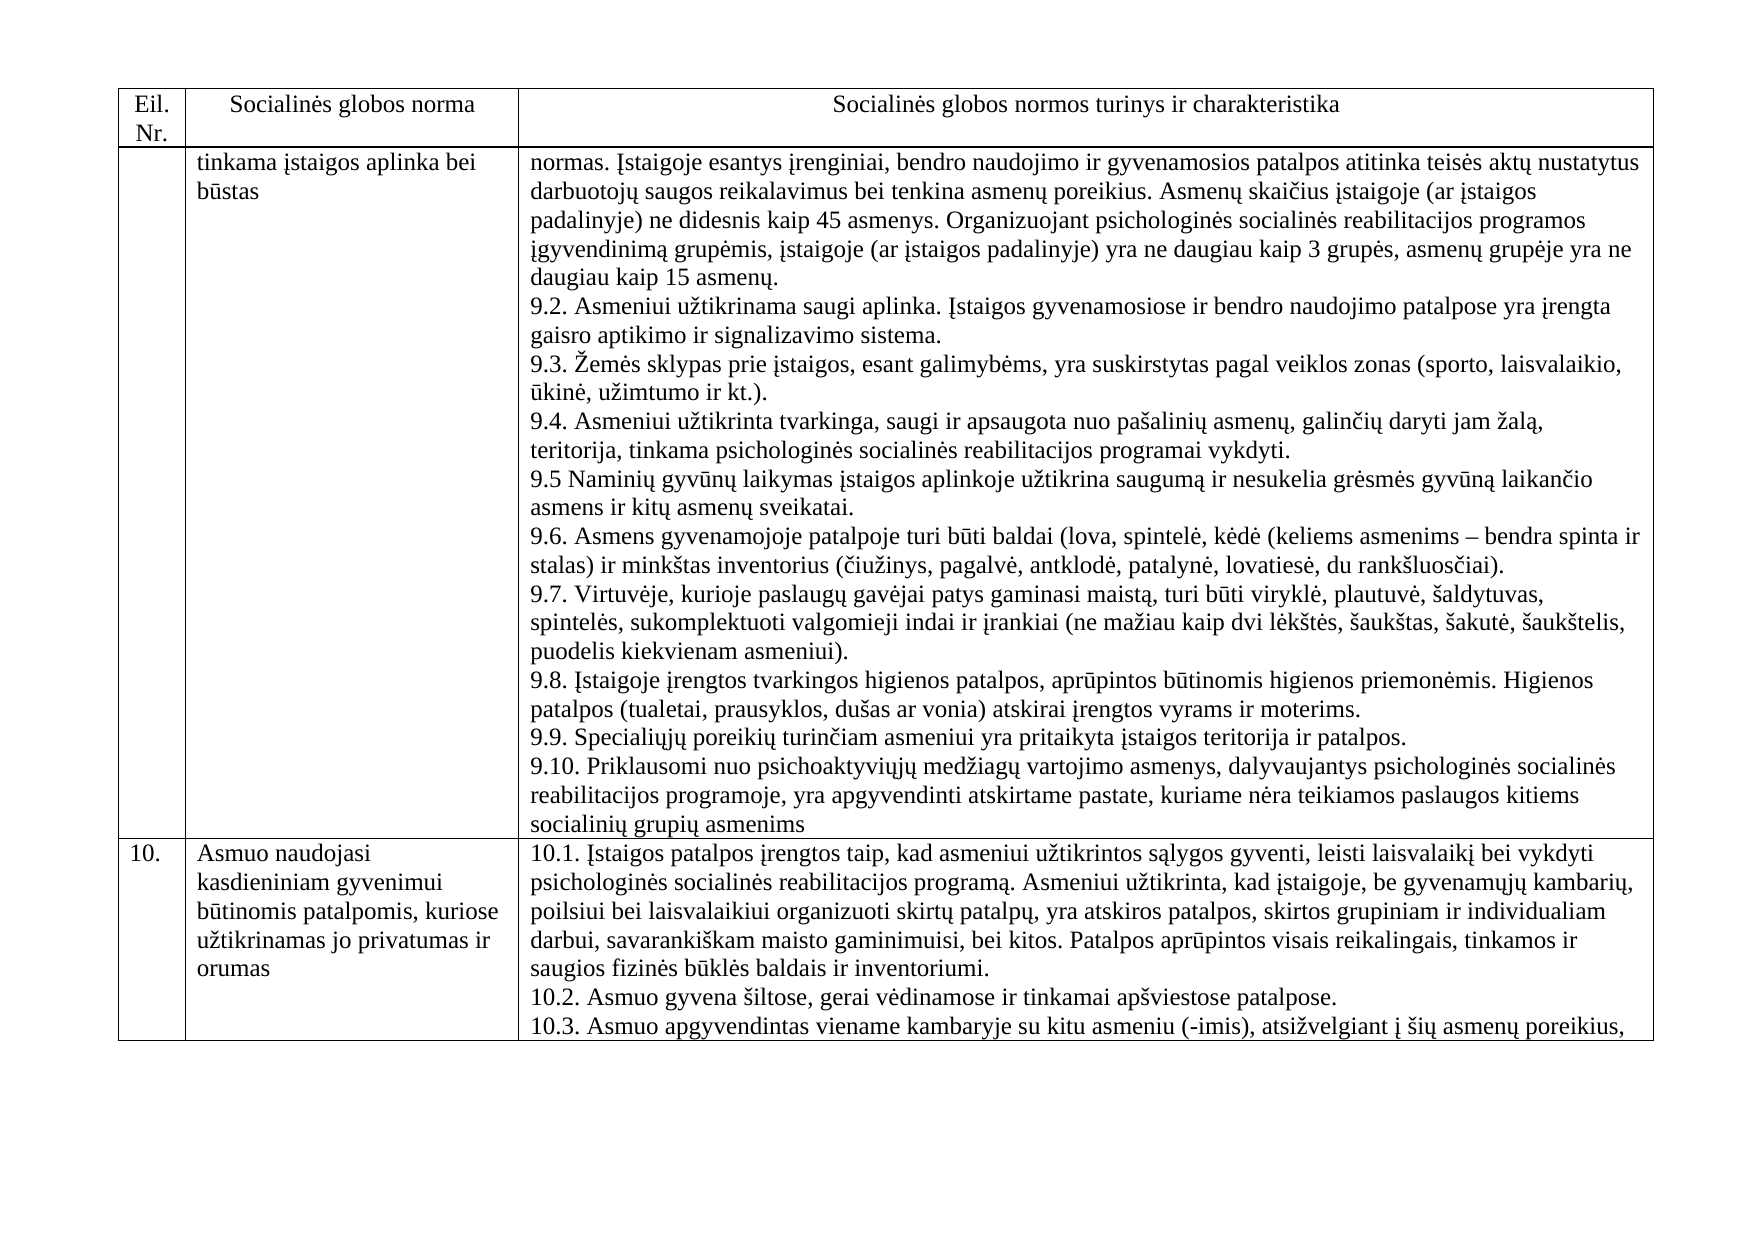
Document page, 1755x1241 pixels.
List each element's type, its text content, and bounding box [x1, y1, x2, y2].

table_header Socialinės globos normos turinys ir charakteristika [519, 89, 1653, 146]
table_header Eil. Nr. [119, 89, 185, 146]
table_header Socialinės globos norma [186, 89, 518, 146]
table_cell Asmuo naudojasi kasdieniniam gyvenimui būtinomis patalpomis, kuriose užtikrinamas jo privatumas ir orumas [186, 839, 518, 1040]
table_cell 10.1. Įstaigos patalpos įrengtos taip, kad asmeniui užtikrintos sąlygos gyventi, leisti laisvalaikį bei vykdyti psichologinės socialinės reabilitacijos programą. Asmeniui užtikrinta, kad įstaigoje, be gyvenamųjų kambarių, poilsiui bei laisvalaikiui organizuoti skirtų patalpų, yra atskiros patalpos, skirtos grupiniam ir individualiam darbui, savarankiškam maisto gaminimuisi, bei kitos. Patalpos aprūpintos visais reikalingais, tinkamos ir saugios fizinės būklės baldais ir inventoriumi. 10.2. Asmuo gyvena šiltose, gerai vėdinamose ir tinkamai apšviestose patalpose. 10.3. Asmuo apgyvendintas viename kambaryje su kitu asmeniu (-imis), atsižvelgiant į šių asmenų poreikius, [519, 839, 1653, 1040]
table_cell [119, 148, 185, 837]
table_cell 10. [119, 839, 185, 1040]
table_cell tinkama įstaigos aplinka bei būstas [186, 148, 518, 837]
table_cell normas. Įstaigoje esantys įrenginiai, bendro naudojimo ir gyvenamosios patalpos atitinka teisės aktų nustatytus darbuotojų saugos reikalavimus bei tenkina asmenų poreikius. Asmenų skaičius įstaigoje (ar įstaigos padalinyje) ne didesnis kaip 45 asmenys. Organizuojant psichologinės socialinės reabilitacijos programos įgyvendinimą grupėmis, įstaigoje (ar įstaigos padalinyje) yra ne daugiau kaip 3 grupės, asmenų grupėje yra ne daugiau kaip 15 asmenų. 9.2. Asmeniui užtikrinama saugi aplinka. Įstaigos gyvenamosiose ir bendro naudojimo patalpose yra įrengta gaisro aptikimo ir signalizavimo sistema. 9.3. Žemės sklypas prie įstaigos, esant galimybėms, yra suskirstytas pagal veiklos zonas (sporto, laisvalaikio, ūkinė, užimtumo ir kt.). 9.4. Asmeniui užtikrinta tvarkinga, saugi ir apsaugota nuo pašalinių asmenų, galinčių daryti jam žalą, teritorija, tinkama psichologinės socialinės reabilitacijos programai vykdyti. 9.5 Naminių gyvūnų laikymas įstaigos aplinkoje užtikrina saugumą ir nesukelia grėsmės gyvūną laikančio asmens ir kitų asmenų sveikatai. 9.6. Asmens gyvenamojoje patalpoje turi būti baldai (lova, spintelė, kėdė (keliems asmenims – bendra spinta ir stalas) ir minkštas inventorius (čiužinys, pagalvė, antklodė, patalynė, lovatiesė, du rankšluosčiai). 9.7. Virtuvėje, kurioje paslaugų gavėjai patys gaminasi maistą, turi būti viryklė, plautuvė, šaldytuvas, spintelės, sukomplektuoti valgomieji indai ir įrankiai (ne mažiau kaip dvi lėkštės, šaukštas, šakutė, šaukštelis, puodelis kiekvienam asmeniui). 9.8. Įstaigoje įrengtos tvarkingos higienos patalpos, aprūpintos būtinomis higienos priemonėmis. Higienos patalpos (tualetai, prausyklos, dušas ar vonia) atskirai įrengtos vyrams ir moterims. 9.9. Specialiųjų poreikių turinčiam asmeniui yra pritaikyta įstaigos teritorija ir patalpos. 9.10. Priklausomi nuo psichoaktyviųjų medžiagų vartojimo asmenys, dalyvaujantys psichologinės socialinės reabilitacijos programoje, yra apgyvendinti atskirtame pastate, kuriame nėra teikiamos paslaugos kitiems socialinių grupių asmenims [519, 148, 1653, 837]
